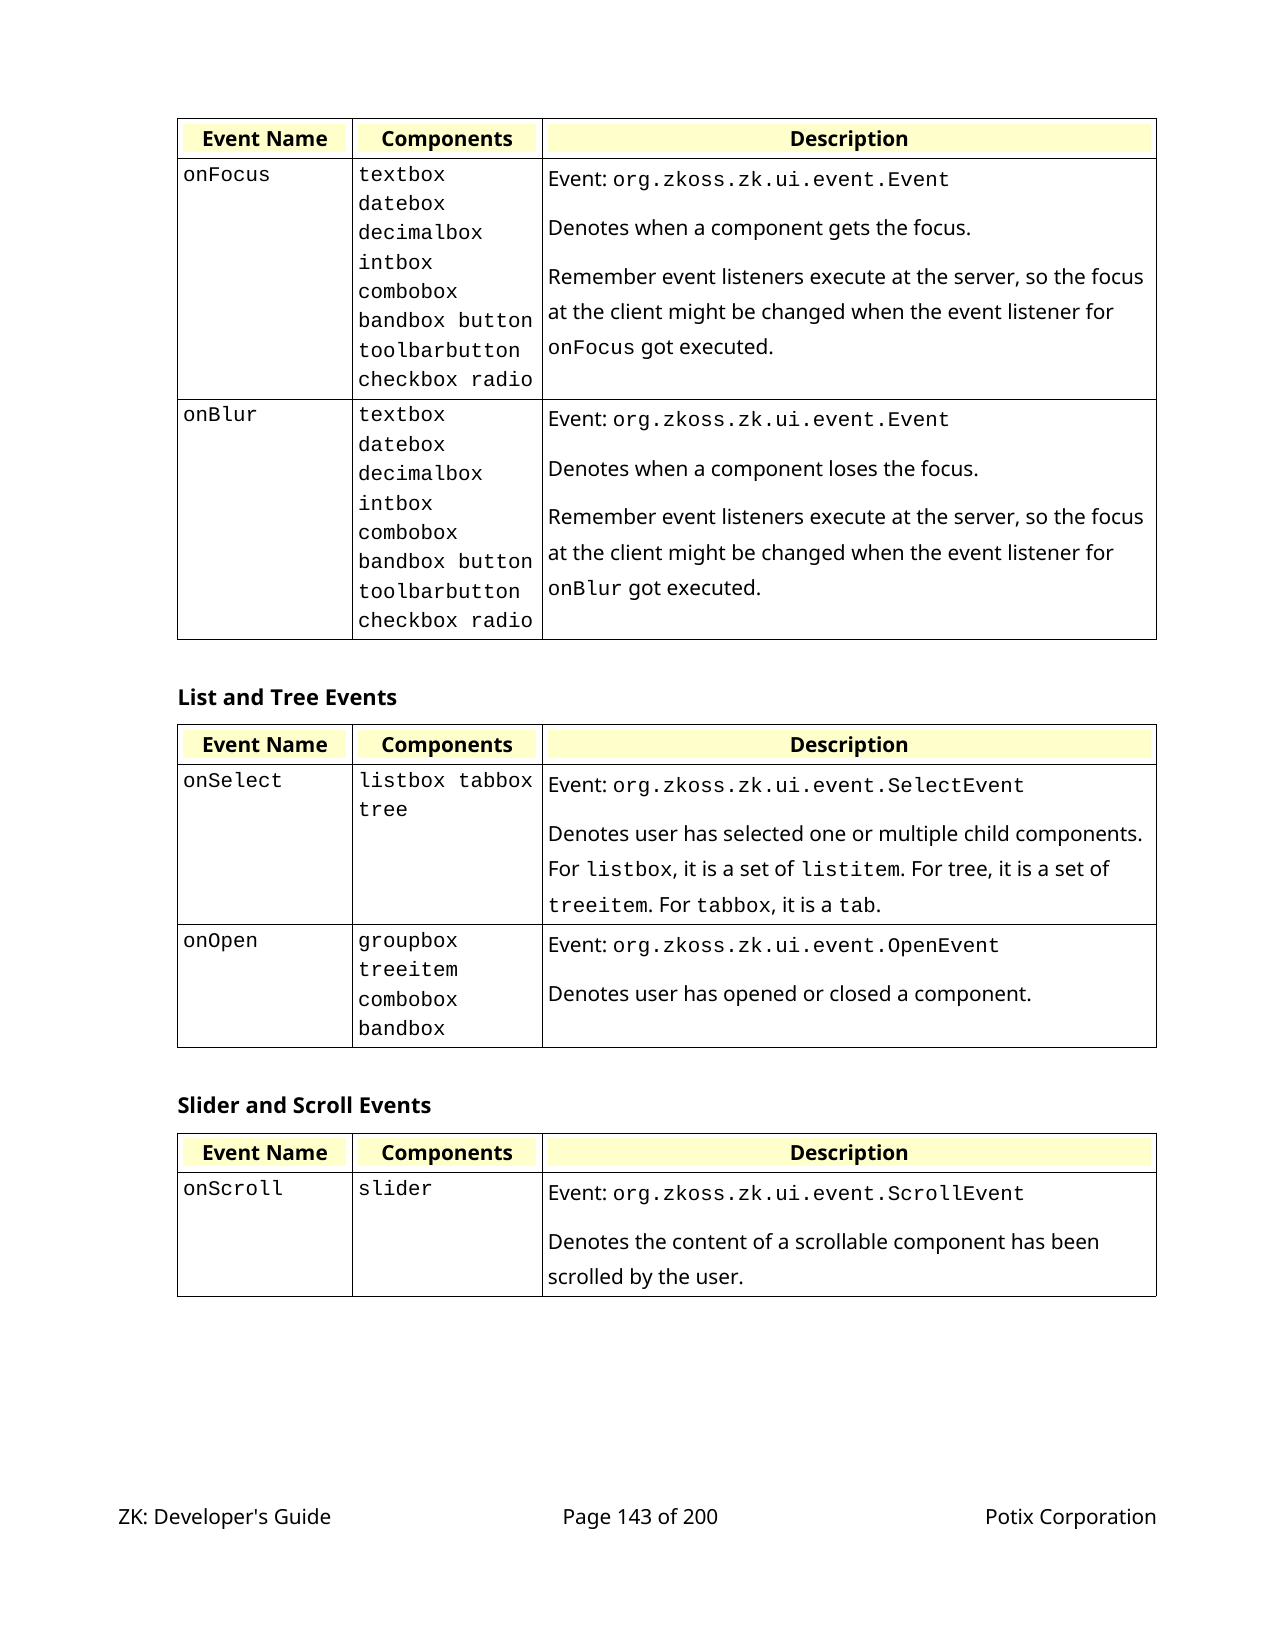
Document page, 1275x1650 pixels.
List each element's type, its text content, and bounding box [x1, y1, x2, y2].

table_header Event Name [178, 1134, 352, 1172]
subtitle Slider and Scroll Events [177, 1090, 1157, 1120]
table_header Description [543, 725, 1156, 764]
table_header Components [353, 119, 542, 158]
table_header Components [353, 1134, 542, 1172]
table_header Event Name [178, 119, 352, 158]
table_header Description [543, 1134, 1156, 1172]
table_cell listbox tabbox tree [353, 765, 542, 924]
table_cell Event: org.zkoss.zk.ui.event.OpenEvent Denotes user has opened or closed a component. [543, 925, 1156, 1047]
table_header Components [353, 725, 542, 764]
table_header Event Name [178, 725, 352, 764]
table_cell onOpen [178, 925, 352, 1047]
table_cell Event: org.zkoss.zk.ui.event.SelectEvent Denotes user has selected one or multiple child components. For listbox, it is a set of listitem. For tree, it is a set of treeitem. For tabbox, it is a tab. [543, 765, 1156, 924]
table_cell textbox datebox decimalbox intbox combobox bandbox button toolbarbutton checkbox radio [353, 400, 542, 639]
table_cell slider [353, 1173, 542, 1296]
table_cell textbox datebox decimalbox intbox combobox bandbox button toolbarbutton checkbox radio [353, 159, 542, 399]
table_cell Event: org.zkoss.zk.ui.event.ScrollEvent Denotes the content of a scrollable component has been scrolled by the user. [543, 1173, 1156, 1296]
table_cell groupbox treeitem combobox bandbox [353, 925, 542, 1047]
table_cell onFocus [178, 159, 352, 399]
table_header Description [543, 119, 1156, 158]
table_cell Event: org.zkoss.zk.ui.event.Event Denotes when a component loses the focus. Remember event listeners execute at the server, so the focus at the client might be changed when the event listener for onBlur got executed. [543, 400, 1156, 639]
table_cell Event: org.zkoss.zk.ui.event.Event Denotes when a component gets the focus. Remember event listeners execute at the server, so the focus at the client might be changed when the event listener for onFocus got executed. [543, 159, 1156, 399]
table_cell onSelect [178, 765, 352, 924]
subtitle List and Tree Events [177, 682, 1157, 712]
table_cell onBlur [178, 400, 352, 639]
table_cell onScroll [178, 1173, 352, 1296]
